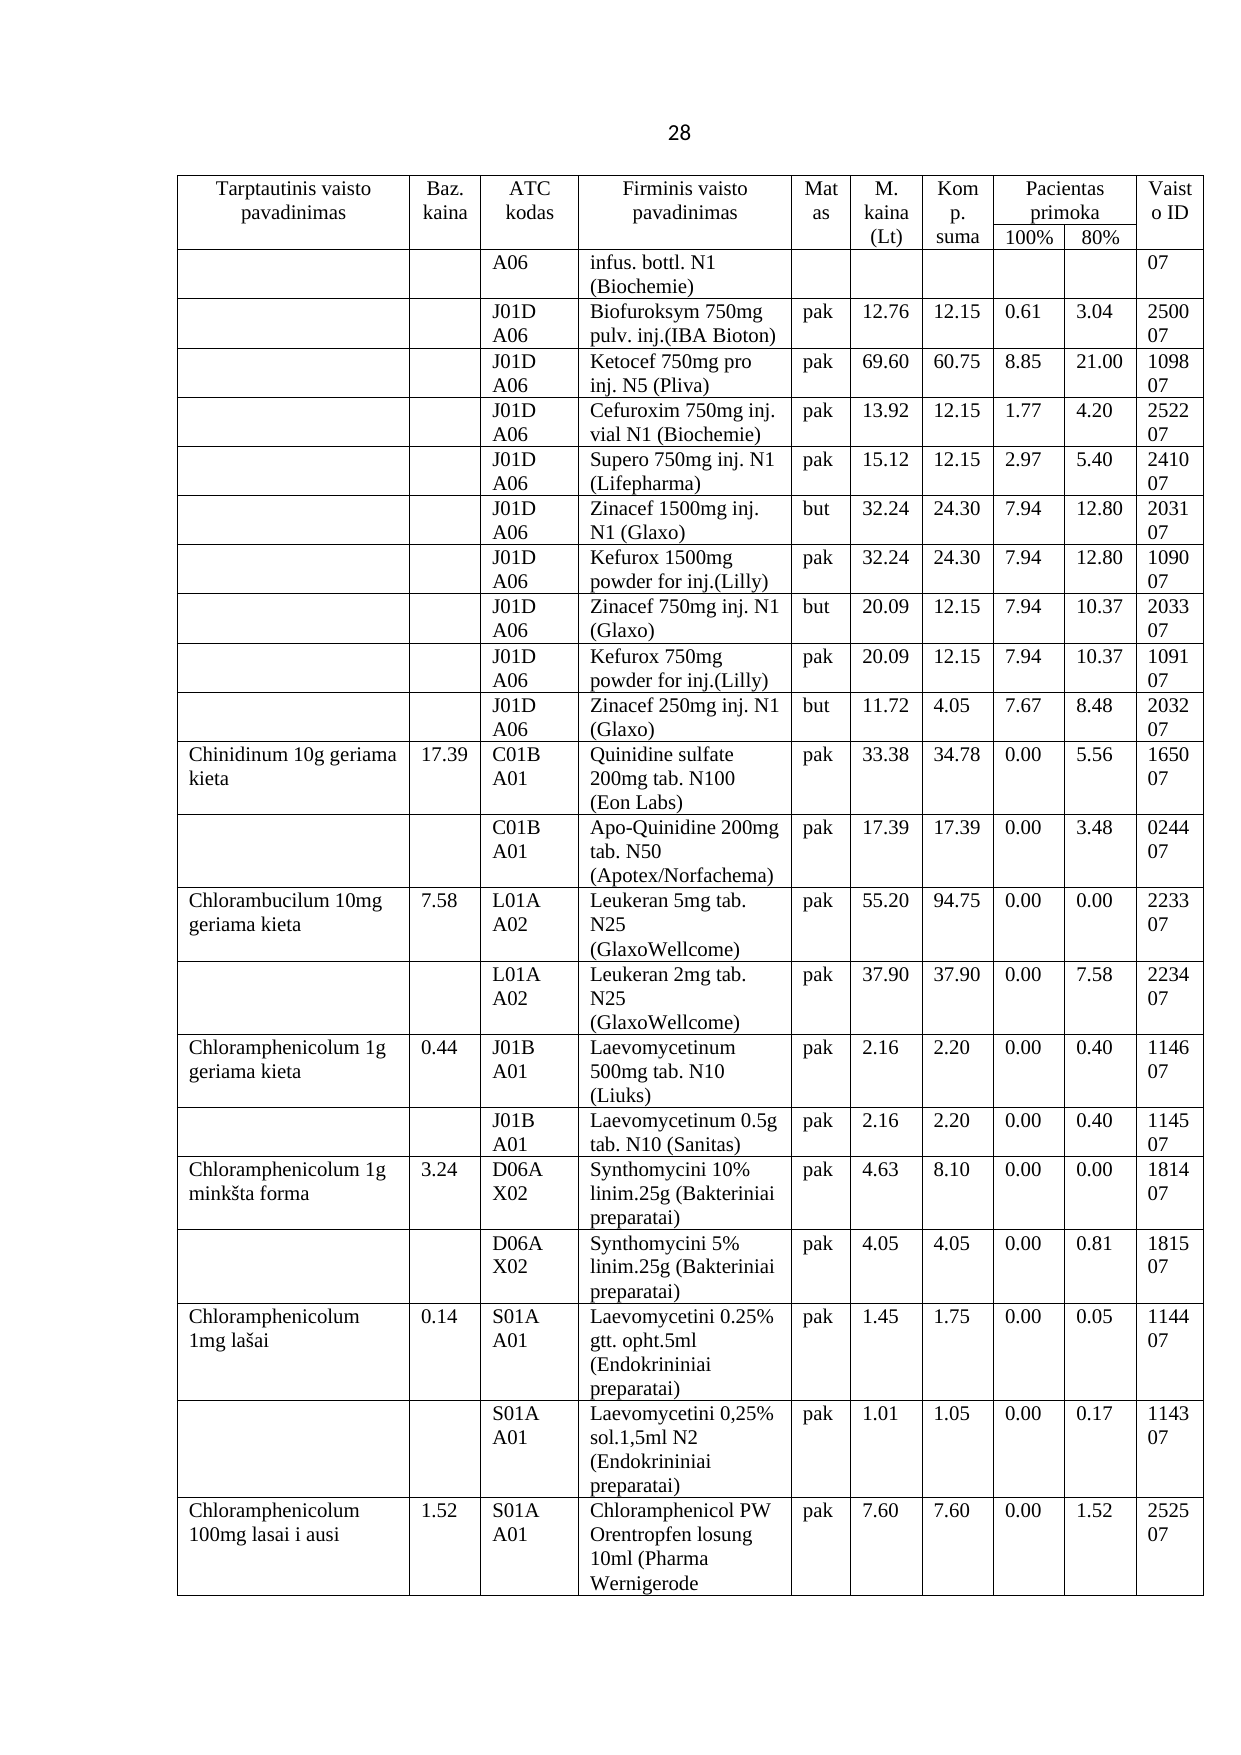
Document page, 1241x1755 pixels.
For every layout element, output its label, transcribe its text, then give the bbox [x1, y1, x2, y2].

table_cell L01A A02 [481, 888, 578, 961]
table_cell 0.40 [1065, 1035, 1136, 1107]
table_cell but [792, 496, 850, 544]
table_cell 7.94 [994, 545, 1064, 593]
table_cell 7.94 [994, 644, 1064, 692]
table_cell J01B A01 [481, 1108, 578, 1156]
table_cell [178, 644, 409, 692]
table_cell 1.45 [851, 1304, 922, 1400]
table_cell 4.05 [923, 693, 993, 741]
table_cell 0.00 [994, 742, 1064, 814]
table_cell 024407 [1137, 815, 1203, 887]
table_cell 4.05 [923, 1230, 993, 1303]
table_cell J01D A06 [481, 398, 578, 446]
table_cell S01A A01 [481, 1304, 578, 1400]
table_cell 2.16 [851, 1108, 922, 1156]
table_cell 20.09 [851, 644, 922, 692]
table_cell 7.94 [994, 594, 1064, 642]
table_cell infus. bottl. N1 (Biochemie) [579, 250, 791, 298]
table_cell J01D A06 [481, 693, 578, 741]
table_cell 33.38 [851, 742, 922, 814]
table_cell 2.97 [994, 447, 1064, 495]
table_cell 0.14 [410, 1304, 480, 1400]
table_cell 252207 [1137, 398, 1203, 446]
table_cell J01B A01 [481, 1035, 578, 1107]
table_cell 20.09 [851, 594, 922, 642]
table_cell 109807 [1137, 349, 1203, 397]
table_cell Leukeran 2mg tab. N25 (GlaxoWellcome) [579, 962, 791, 1034]
table_cell 7.60 [923, 1498, 993, 1594]
table_cell [178, 447, 409, 495]
table_header Tarptautinis vaisto pavadinimas [178, 176, 409, 249]
table_cell [410, 644, 480, 692]
table_cell pak [792, 299, 850, 347]
table_cell 12.15 [923, 398, 993, 446]
table_cell 2.20 [923, 1035, 993, 1107]
table_cell but [792, 693, 850, 741]
table_cell Synthomycini 10% linim.25g (Bakteriniai preparatai) [579, 1157, 791, 1229]
table_cell 5.40 [1065, 447, 1136, 495]
table_cell 21.00 [1065, 349, 1136, 397]
table_cell pak [792, 349, 850, 397]
table_cell 5.56 [1065, 742, 1136, 814]
table_cell [178, 962, 409, 1034]
table_header ATC kodas [481, 176, 578, 249]
table_cell 0.00 [994, 1108, 1064, 1156]
table_cell [410, 545, 480, 593]
table_cell pak [792, 644, 850, 692]
table_cell 0.44 [410, 1035, 480, 1107]
table_cell 0.17 [1065, 1401, 1136, 1497]
table_cell [792, 250, 850, 298]
table_cell 10.37 [1065, 644, 1136, 692]
table_cell [410, 693, 480, 741]
table_cell 181407 [1137, 1157, 1203, 1229]
table_cell 114607 [1137, 1035, 1203, 1107]
table_cell C01B A01 [481, 815, 578, 887]
table_cell pak [792, 545, 850, 593]
table_cell Apo-Quinidine 200mg tab. N50 (Apotex/Norfachema) [579, 815, 791, 887]
table_cell pak [792, 815, 850, 887]
table_cell 17.39 [851, 815, 922, 887]
table_cell Chloramphenicolum 1g minkšta forma [178, 1157, 409, 1229]
table_cell [410, 594, 480, 642]
table_cell D06A X02 [481, 1157, 578, 1229]
table_cell [178, 299, 409, 347]
table_cell 7.60 [851, 1498, 922, 1594]
table_cell Laevomycetini 0.25% gtt. opht.5ml (Endokrininiai preparatai) [579, 1304, 791, 1400]
table_cell 3.48 [1065, 815, 1136, 887]
table_cell 0.00 [994, 962, 1064, 1034]
table_header M. kaina (Lt) [851, 176, 922, 249]
table_cell 181507 [1137, 1230, 1203, 1303]
table_header Vaisto ID [1137, 176, 1203, 249]
table_cell 32.24 [851, 496, 922, 544]
table_cell 15.12 [851, 447, 922, 495]
table_header Komp. suma (Lt) [923, 176, 993, 249]
table_cell S01A A01 [481, 1498, 578, 1594]
table_cell 12.80 [1065, 545, 1136, 593]
table_cell 0.00 [994, 1304, 1064, 1400]
table_cell but [792, 594, 850, 642]
table_cell 3.04 [1065, 299, 1136, 347]
table_cell D06A X02 [481, 1230, 578, 1303]
table_cell Cefuroxim 750mg inj. vial N1 (Biochemie) [579, 398, 791, 446]
table_cell Quinidine sulfate 200mg tab. N100 (Eon Labs) [579, 742, 791, 814]
table_cell 4.05 [851, 1230, 922, 1303]
table_cell 0.00 [994, 1498, 1064, 1594]
table_cell [410, 496, 480, 544]
table_cell Laevomycetini 0,25% sol.1,5ml N2 (Endokrininiai preparatai) [579, 1401, 791, 1497]
table_cell [410, 1108, 480, 1156]
table_cell pak [792, 962, 850, 1034]
table_cell Kefurox 750mg powder for inj.(Lilly) [579, 644, 791, 692]
table_cell 114307 [1137, 1401, 1203, 1497]
table_cell 250007 [1137, 299, 1203, 347]
table_cell [178, 250, 409, 298]
table_cell pak [792, 1108, 850, 1156]
table_cell 1.52 [1065, 1498, 1136, 1594]
table_cell Zinacef 250mg inj. N1 (Glaxo) [579, 693, 791, 741]
table_cell 32.24 [851, 545, 922, 593]
table_cell Leukeran 5mg tab. N25 (GlaxoWellcome) [579, 888, 791, 961]
table_cell Chlorambucilum 10mg geriama kieta [178, 888, 409, 961]
table_cell 17.39 [923, 815, 993, 887]
table_cell [178, 1401, 409, 1497]
table_cell 2.16 [851, 1035, 922, 1107]
table_cell 100% [994, 225, 1064, 249]
table_header Matas [792, 176, 850, 249]
table_cell J01D A06 [481, 349, 578, 397]
table_cell 203207 [1137, 693, 1203, 741]
table_cell Zinacef 1500mg inj. N1 (Glaxo) [579, 496, 791, 544]
table_cell [410, 349, 480, 397]
table_cell 1.01 [851, 1401, 922, 1497]
table_cell Chinidinum 10g geriama kieta [178, 742, 409, 814]
table_cell 1.75 [923, 1304, 993, 1400]
table_cell 0.00 [994, 1230, 1064, 1303]
table_cell pak [792, 888, 850, 961]
table_cell 07 [1137, 250, 1203, 298]
table_cell 2.20 [923, 1108, 993, 1156]
table_cell 4.63 [851, 1157, 922, 1229]
table_cell 12.15 [923, 644, 993, 692]
table_cell [994, 250, 1064, 298]
table_cell [410, 250, 480, 298]
table_cell J01D A06 [481, 594, 578, 642]
table_cell 11.72 [851, 693, 922, 741]
table_cell [178, 545, 409, 593]
table_cell Synthomycini 5% linim.25g (Bakteriniai preparatai) [579, 1230, 791, 1303]
table_cell 7.67 [994, 693, 1064, 741]
table_cell 241007 [1137, 447, 1203, 495]
table_cell [178, 349, 409, 397]
table_cell 60.75 [923, 349, 993, 397]
table_cell [851, 250, 922, 298]
table_cell [410, 447, 480, 495]
table_cell 4.20 [1065, 398, 1136, 446]
table_cell pak [792, 1035, 850, 1107]
table_cell [410, 815, 480, 887]
table_cell [410, 962, 480, 1034]
table_cell 12.15 [923, 299, 993, 347]
table_cell 1.77 [994, 398, 1064, 446]
table_cell [178, 398, 409, 446]
table_cell Ketocef 750mg pro inj. N5 (Pliva) [579, 349, 791, 397]
table_cell C01B A01 [481, 742, 578, 814]
table_cell [178, 815, 409, 887]
table_cell 69.60 [851, 349, 922, 397]
table_cell A06 [481, 250, 578, 298]
table_cell pak [792, 1401, 850, 1497]
table_cell 37.90 [851, 962, 922, 1034]
table_cell Kefurox 1500mg powder for inj.(Lilly) [579, 545, 791, 593]
table_cell S01A A01 [481, 1401, 578, 1497]
table_cell 24.30 [923, 545, 993, 593]
table_cell 17.39 [410, 742, 480, 814]
table_cell J01D A06 [481, 545, 578, 593]
table_cell Chloramphenicolum 1mg lašai [178, 1304, 409, 1400]
table_cell 0.00 [1065, 1157, 1136, 1229]
table_cell [410, 299, 480, 347]
table_cell 109107 [1137, 644, 1203, 692]
table_cell Chloramphenicolum 100mg lasai i ausi [178, 1498, 409, 1594]
table_cell 80% [1065, 225, 1136, 249]
table_cell 55.20 [851, 888, 922, 961]
table_cell 1.52 [410, 1498, 480, 1594]
table_cell 34.78 [923, 742, 993, 814]
table_cell 3.24 [410, 1157, 480, 1229]
table_cell 12.15 [923, 594, 993, 642]
table_cell 8.10 [923, 1157, 993, 1229]
table_cell 13.92 [851, 398, 922, 446]
table_cell 12.76 [851, 299, 922, 347]
table_cell 8.48 [1065, 693, 1136, 741]
table_cell Supero 750mg inj. N1 (Lifepharma) [579, 447, 791, 495]
table_cell J01D A06 [481, 299, 578, 347]
table_header Firminis vaisto pavadinimas [579, 176, 791, 249]
table_cell 0.00 [994, 1401, 1064, 1497]
table_cell Chloramphenicolum 1g geriama kieta [178, 1035, 409, 1107]
table_cell [178, 1230, 409, 1303]
table_cell J01D A06 [481, 496, 578, 544]
table_cell 223307 [1137, 888, 1203, 961]
table_cell 0.05 [1065, 1304, 1136, 1400]
table_cell J01D A06 [481, 644, 578, 692]
table_cell 0.00 [994, 888, 1064, 961]
table_cell 10.37 [1065, 594, 1136, 642]
table_cell pak [792, 1498, 850, 1594]
table_cell 1.05 [923, 1401, 993, 1497]
table_cell Laevomycetinum 0.5g tab. N10 (Sanitas) [579, 1108, 791, 1156]
table_cell [178, 693, 409, 741]
table_cell 0.00 [994, 815, 1064, 887]
table_cell 0.00 [994, 1157, 1064, 1229]
table_cell 94.75 [923, 888, 993, 961]
table_cell 223407 [1137, 962, 1203, 1034]
table_cell pak [792, 1304, 850, 1400]
table_cell L01A A02 [481, 962, 578, 1034]
table_cell pak [792, 1230, 850, 1303]
table_cell 114407 [1137, 1304, 1203, 1400]
table_cell 0.81 [1065, 1230, 1136, 1303]
table_cell 109007 [1137, 545, 1203, 593]
table_cell pak [792, 1157, 850, 1229]
table_cell [410, 398, 480, 446]
table_cell J01D A06 [481, 447, 578, 495]
table_cell 114507 [1137, 1108, 1203, 1156]
table_cell Chloramphenicol PW Orentropfen losung 10ml (Pharma Wernigerode [579, 1498, 791, 1594]
table_cell Biofuroksym 750mg pulv. inj.(IBA Bioton) [579, 299, 791, 347]
table_cell [1065, 250, 1136, 298]
table_cell 7.58 [410, 888, 480, 961]
table_cell 252507 [1137, 1498, 1203, 1594]
table_cell [178, 1108, 409, 1156]
table_cell 8.85 [994, 349, 1064, 397]
table_cell [410, 1401, 480, 1497]
table_cell 12.80 [1065, 496, 1136, 544]
table_cell 24.30 [923, 250, 993, 298]
table_cell 12.15 [923, 447, 993, 495]
table_cell Laevomycetinum 500mg tab. N10 (Liuks) [579, 1035, 791, 1107]
table_cell [410, 1230, 480, 1303]
table_cell Zinacef 750mg inj. N1 (Glaxo) [579, 594, 791, 642]
table_cell pak [792, 447, 850, 495]
table_cell [178, 594, 409, 642]
table_cell 7.94 [994, 496, 1064, 544]
table_cell 37.90 [923, 962, 993, 1034]
table_cell 203107 [1137, 496, 1203, 544]
table_cell pak [792, 742, 850, 814]
table_cell [178, 496, 409, 544]
table_header Baz. kaina [410, 176, 480, 249]
table_cell 0.00 [994, 1035, 1064, 1107]
table_header Pacientas primoka [994, 176, 1136, 224]
table_cell 165007 [1137, 742, 1203, 814]
table_cell 0.61 [994, 299, 1064, 347]
table_cell 24.30 [923, 496, 993, 544]
table_cell pak [792, 398, 850, 446]
table_cell 203307 [1137, 594, 1203, 642]
table_cell 0.40 [1065, 1108, 1136, 1156]
table_cell 0.00 [1065, 888, 1136, 961]
table_cell 7.58 [1065, 962, 1136, 1034]
